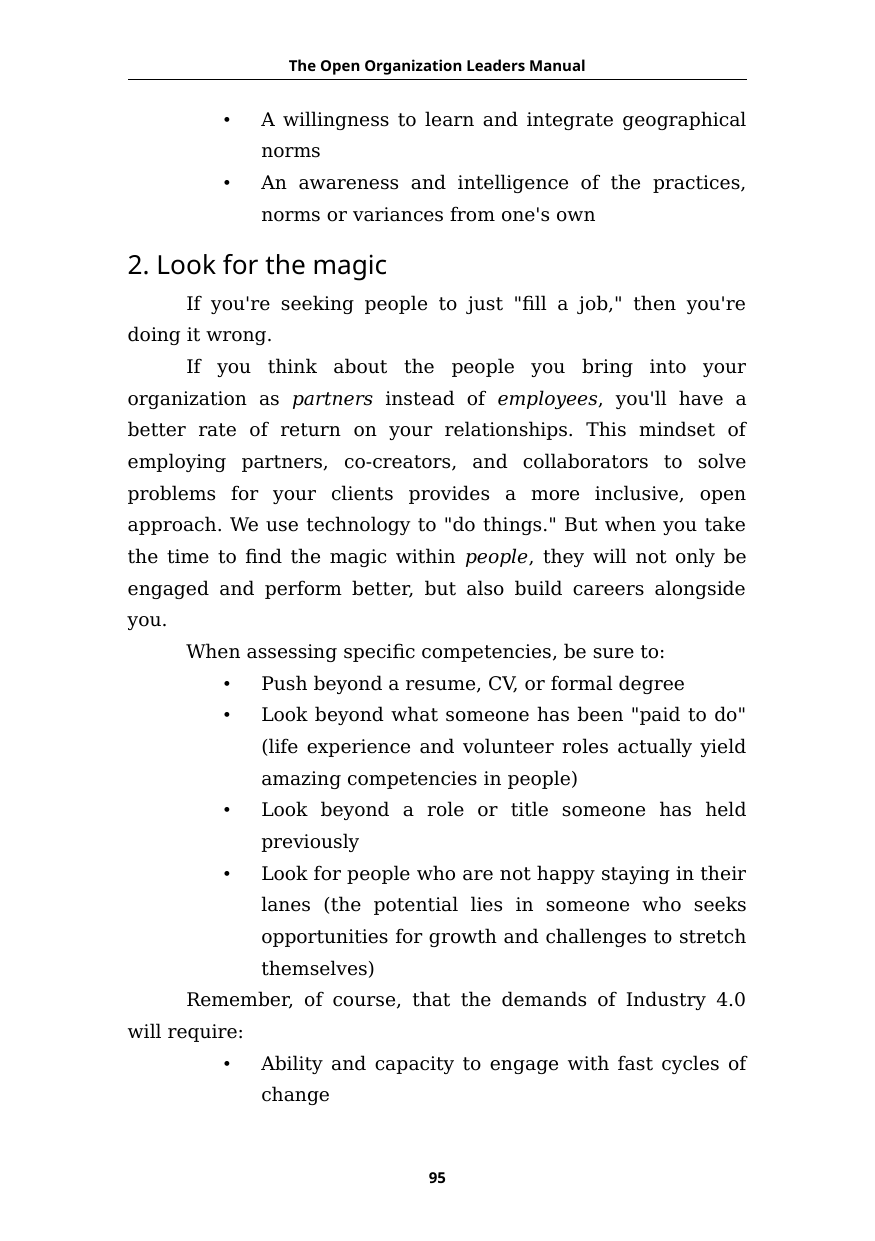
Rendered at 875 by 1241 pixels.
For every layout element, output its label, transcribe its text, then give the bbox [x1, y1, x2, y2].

text If you think about the people you bring into your organization as partners instead of employees, you'll have a better rate of return on your relationships. This mindset of employing partners, co-creators, and collaborators to solve problems for your clients provides a more inclusive, open approach. We use technology to "do things." But when you take the time to find the magic within people, they will not only be engaged and perform better, but also build careers alongside you. [127, 356, 747, 631]
list Look for people who are not happy staying in their lanes (the potential lies in someone who seeks opportunities for growth and challenges to stretch themselves) [223, 863, 747, 979]
subtitle 2. Look for the magic [127, 250, 747, 281]
text When assessing specific competencies, be sure to: [127, 641, 747, 663]
text If you're seeking people to just "fill a job," then you're doing it wrong. [127, 293, 747, 346]
list Push beyond a resume, CV, or formal degree [223, 673, 747, 694]
list Look beyond what someone has been "paid to do" (life experience and volunteer roles actually yield amazing competencies in people) [223, 704, 747, 789]
text Remember, of course, that the demands of Industry 4.0 will require: [127, 989, 747, 1043]
list An awareness and intelligence of the practices, norms or variances from one's own [223, 172, 747, 226]
list Ability and capacity to engage with fast cycles of change [223, 1053, 747, 1106]
list Look beyond a role or title someone has held previously [223, 799, 747, 853]
list A willingness to learn and integrate geographical norms [223, 109, 747, 162]
